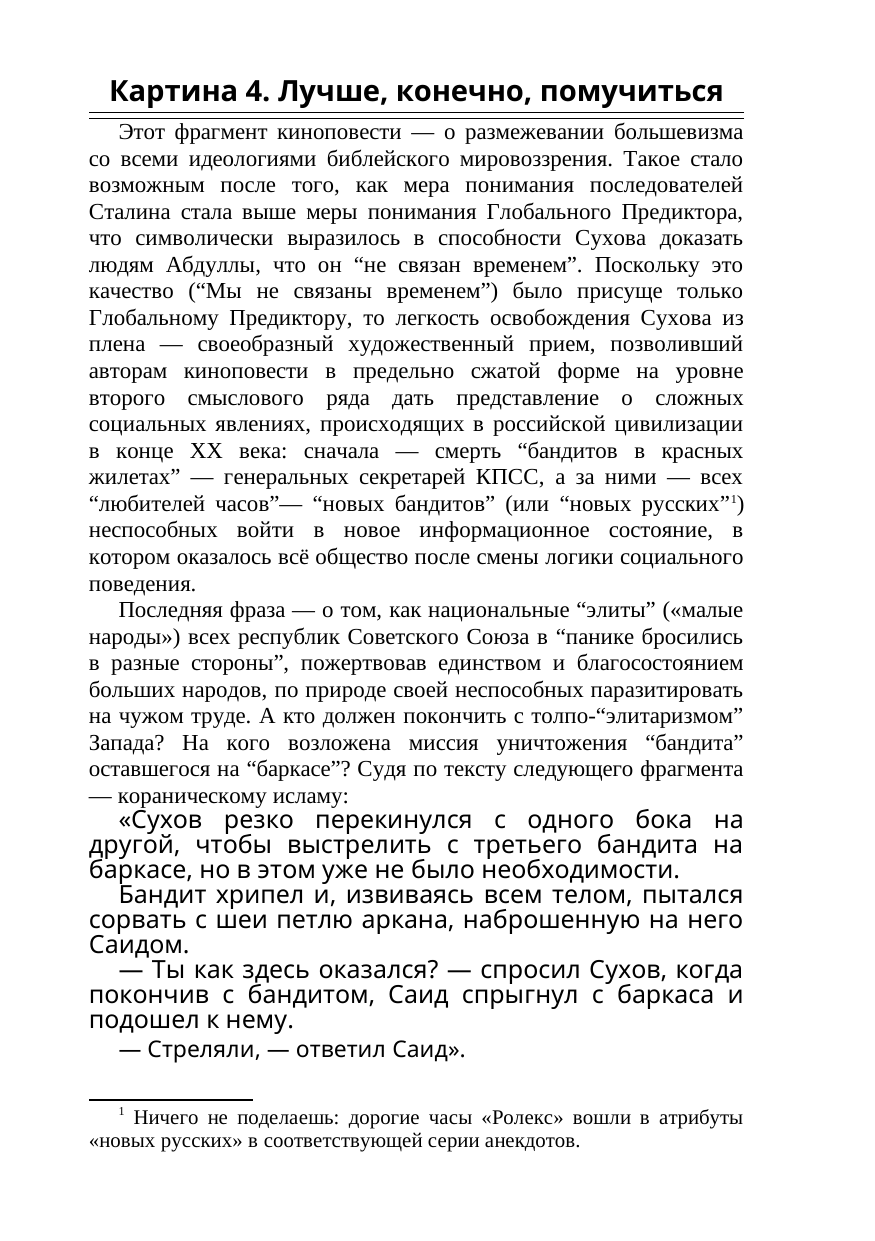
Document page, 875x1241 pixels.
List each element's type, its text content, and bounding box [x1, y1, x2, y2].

text «Сухов резко перекинулся с одного бока на другой, чтобы выстрелить с третьего бандита на баркасе, но в этом уже не было необходимости. [89, 808, 744, 883]
text Ничего не поделаешь: дорогие часы «Ролекс» вошли в атрибуты «новых русских» в соответствующей серии анекдотов. [89, 1106, 744, 1152]
text Этот фрагмент киноповести — о размежевании большевизма со всеми идеологиями библейского мировоззрения. Такое стало возможным после того, как мера понимания последователей Сталина стала выше меры понимания Глобального Предиктора, что символически выразилось в способности Сухова доказать людям Абдуллы, что он “не связан временем”. Поскольку это качество (“Мы не связаны временем”) было присуще только Глобальному Предиктору, то легкость освобождения Сухова из плена — своеобразный художественный прием, позволивший авторам киноповести в предельно сжатой форме на уровне второго смыслового ряда дать представление о сложных социальных явлениях, происходящих в российской цивилизации в конце ХХ века: сначала — смерть “бандитов в красных жилетах” — генеральных секретарей КПСС, а за ними — всех “любителей часов”— “новых бандитов” (или “новых русских”) неспособных войти в новое информационное состояние, в котором оказалось всё общество после смены логики социального поведения. [89, 119, 744, 596]
text — Ты как здесь оказался? — спросил Сухов, когда покончив с бандитом, Саид спрыгнул с баркаса и подошел к нему. [89, 958, 744, 1033]
text Последняя фраза — о том, как национальные “элиты” («малые народы») всех республик Советского Союза в “панике бросились в разные стороны”, пожертвовав единством и благосостоянием больших народов, по природе своей неспособных паразитировать на чужом труде. А кто должен покончить с толпо-“элитаризмом” Запада? На кого возложена миссия уничтожения “бандита” оставшегося на “баркасе”? Судя по тексту следующего фрагмента — кораническому исламу: [89, 596, 744, 808]
text Бандит хрипел и, извиваясь всем телом, пытался сорвать с шеи петлю аркана, наброшенную на него Саидом. [89, 883, 744, 958]
text — Стреляли, — ответил Саид». [89, 1033, 744, 1064]
